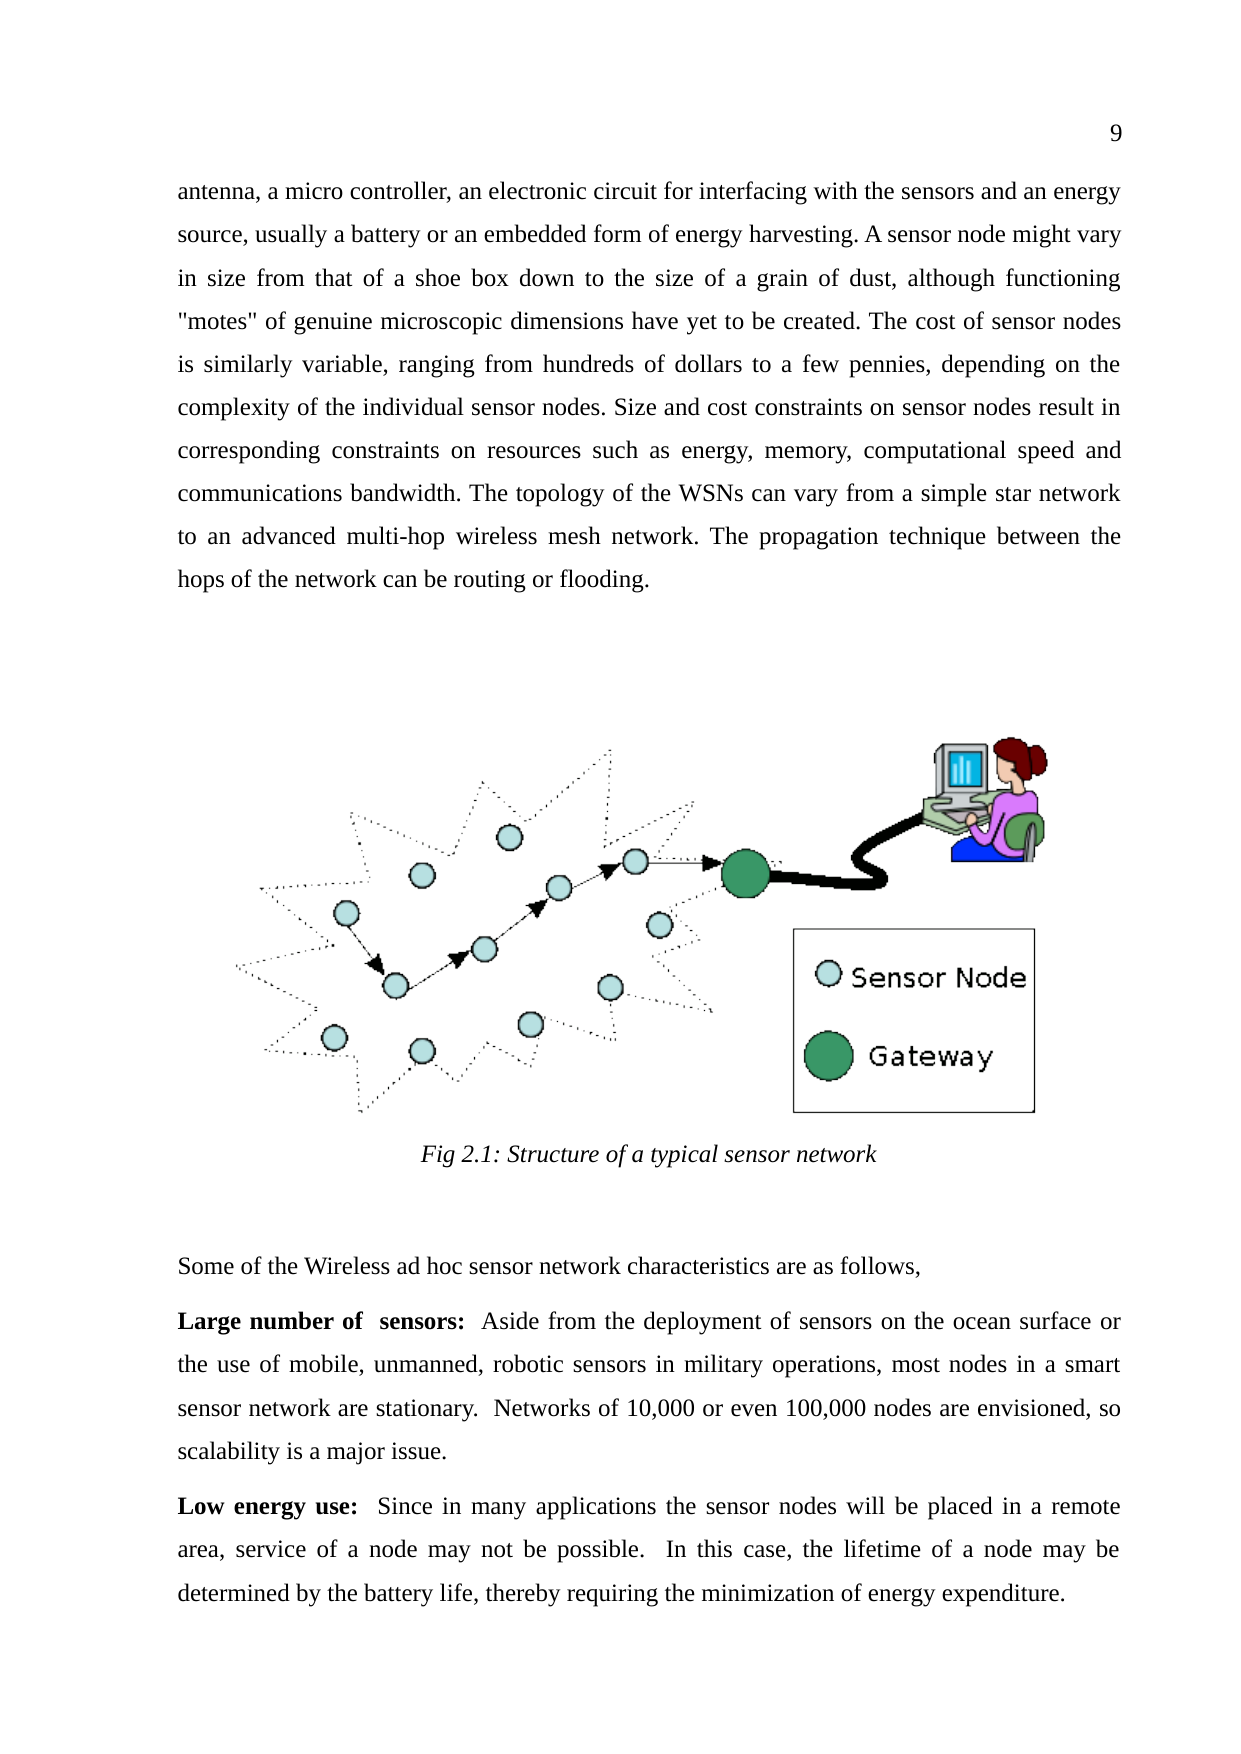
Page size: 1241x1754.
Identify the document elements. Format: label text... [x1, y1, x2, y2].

text antenna, a micro controller, an electronic circuit for interfacing with the sensors and an energy source, usually a battery or an embedded form of energy harvesting. A sensor node might vary in size from that of a shoe box down to the size of a grain of dust, although functioning "motes" of genuine microscopic dimensions have yet to be created. The cost of sensor nodes is similarly variable, ranging from hundreds of dollars to a few pennies, depending on the complexity of the individual sensor nodes. Size and cost constraints on sensor nodes result in corresponding constraints on resources such as energy, memory, computational speed and communications bandwidth. The topology of the WSNs can vary from a simple star network to an advanced multi-hop wireless mesh network. The propagation technique between the hops of the network can be routing or flooding. [177, 176, 1122, 593]
text Low energy use: Since in many applications the sensor nodes will be placed in a remote area, service of a node may not be possible. In this case, the lifetime of a node may be determined by the battery life, thereby requiring the minimization of energy expenditure. [177, 1491, 1122, 1606]
picture [230, 731, 1070, 1126]
text Large number of sensors: Aside from the deployment of sensors on the ocean surface or the use of mobile, unmanned, robotic sensors in military operations, most nodes in a smart sensor network are stationary. Networks of 10,000 or even 100,000 nodes are envisioned, so scalability is a major issue. [177, 1306, 1122, 1464]
text Some of the Wireless ad hoc sensor network characteristics are as follows, [177, 1251, 1122, 1279]
text Fig 2.1: Structure of a typical sensor network [177, 1126, 1122, 1168]
